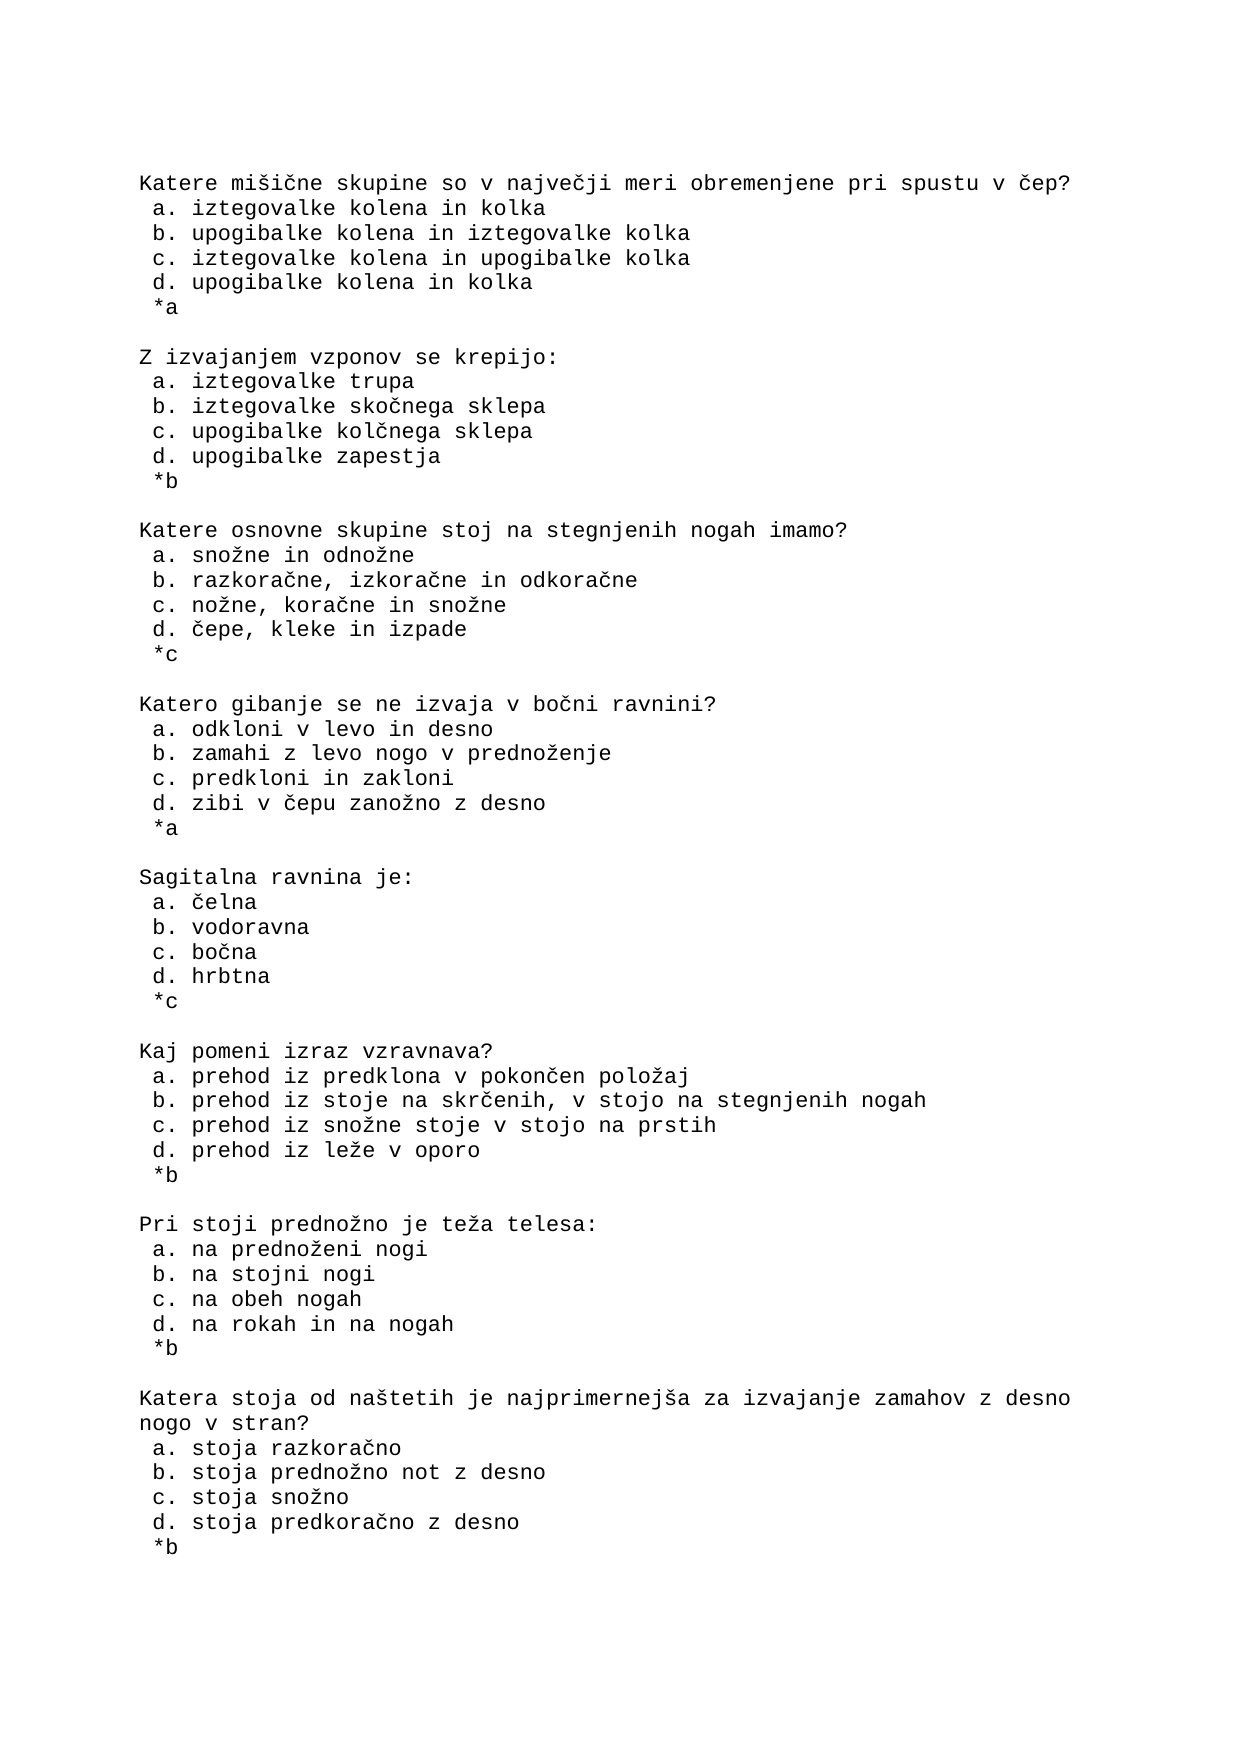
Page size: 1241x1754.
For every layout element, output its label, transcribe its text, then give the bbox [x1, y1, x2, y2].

text *b [139, 470, 1101, 495]
text Katera stoja od naštetih je najprimernejša za izvajanje zamahov z desno nogo v stran? [139, 1387, 1101, 1437]
text c. bočna [139, 941, 1101, 966]
text c. stoja snožno [139, 1486, 1101, 1511]
text c. iztegovalke kolena in upogibalke kolka [139, 247, 1101, 272]
text Katere mišične skupine so v največji meri obremenjene pri spustu v čep? [139, 172, 1101, 197]
text b. zamahi z levo nogo v prednoženje [139, 743, 1101, 767]
text a. snožne in odnožne [139, 544, 1101, 569]
text b. iztegovalke skočnega sklepa [139, 396, 1101, 420]
text *b [139, 1338, 1101, 1362]
text d. upogibalke kolena in kolka [139, 272, 1101, 296]
text d. prehod iz leže v oporo [139, 1139, 1101, 1164]
text a. čelna [139, 891, 1101, 916]
text Kaj pomeni izraz vzravnava? [139, 1040, 1101, 1065]
text d. zibi v čepu zanožno z desno [139, 792, 1101, 817]
text a. odkloni v levo in desno [139, 718, 1101, 743]
text *b [139, 1536, 1101, 1561]
text d. na rokah in na nogah [139, 1313, 1101, 1338]
text *a [139, 817, 1101, 842]
text b. stoja prednožno not z desno [139, 1462, 1101, 1486]
text b. na stojni nogi [139, 1263, 1101, 1288]
text c. na obeh nogah [139, 1288, 1101, 1313]
text Katero gibanje se ne izvaja v bočni ravnini? [139, 693, 1101, 718]
text Pri stoji prednožno je teža telesa: [139, 1214, 1101, 1238]
text d. hrbtna [139, 966, 1101, 991]
text d. čepe, kleke in izpade [139, 619, 1101, 643]
text c. prehod iz snožne stoje v stojo na prstih [139, 1114, 1101, 1139]
text *c [139, 991, 1101, 1015]
text *a [139, 296, 1101, 321]
text b. razkoračne, izkoračne in odkoračne [139, 569, 1101, 594]
text a. na prednoženi nogi [139, 1238, 1101, 1263]
text a. iztegovalke trupa [139, 371, 1101, 396]
text b. prehod iz stoje na skrčenih, v stojo na stegnjenih nogah [139, 1090, 1101, 1114]
text Z izvajanjem vzponov se krepijo: [139, 346, 1101, 371]
text a. prehod iz predklona v pokončen položaj [139, 1065, 1101, 1090]
text *c [139, 643, 1101, 668]
text c. predkloni in zakloni [139, 767, 1101, 792]
text a. stoja razkoračno [139, 1437, 1101, 1462]
text a. iztegovalke kolena in kolka [139, 197, 1101, 222]
text Sagitalna ravnina je: [139, 867, 1101, 891]
text c. nožne, koračne in snožne [139, 594, 1101, 619]
text b. vodoravna [139, 916, 1101, 941]
text b. upogibalke kolena in iztegovalke kolka [139, 222, 1101, 247]
text d. upogibalke zapestja [139, 445, 1101, 470]
text c. upogibalke kolčnega sklepa [139, 420, 1101, 445]
text d. stoja predkoračno z desno [139, 1511, 1101, 1536]
text *b [139, 1164, 1101, 1189]
text Katere osnovne skupine stoj na stegnjenih nogah imamo? [139, 519, 1101, 544]
